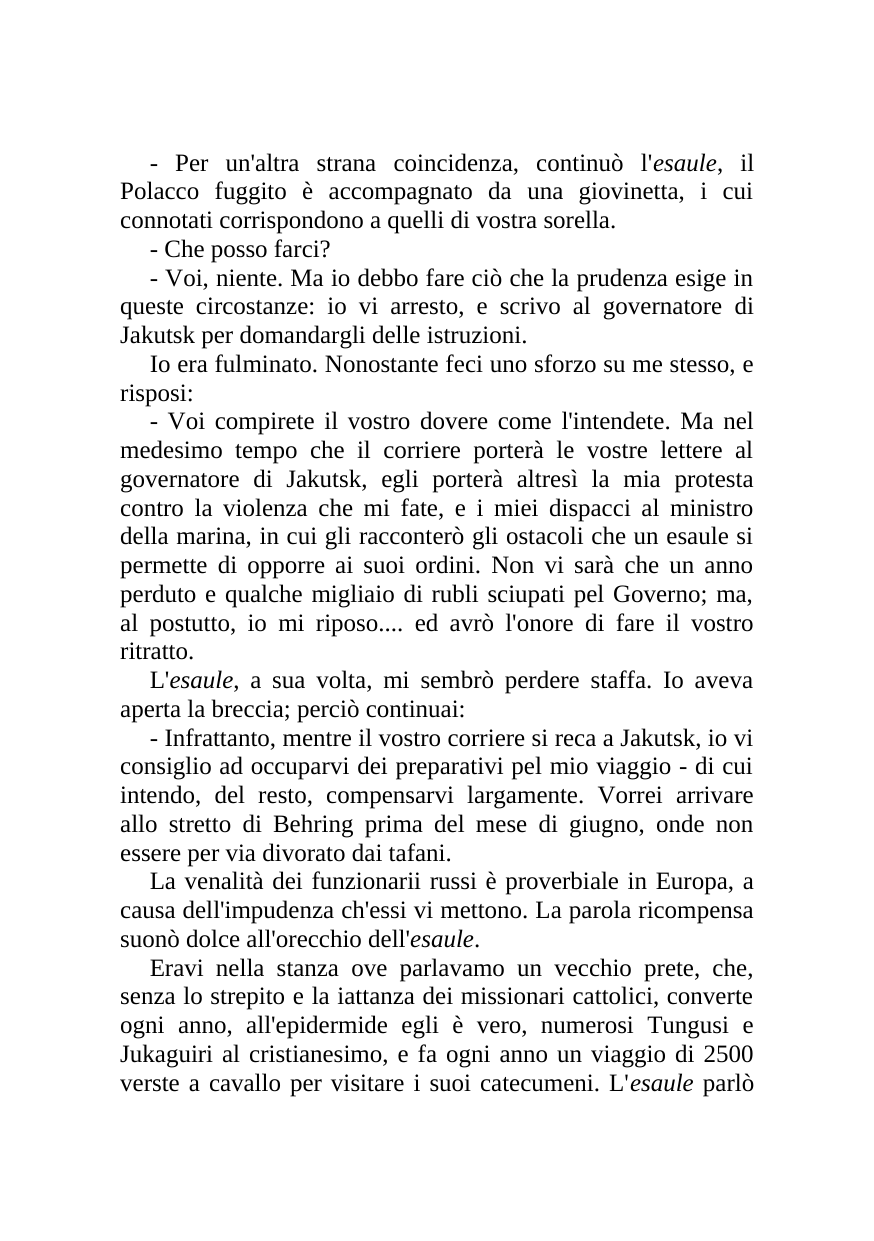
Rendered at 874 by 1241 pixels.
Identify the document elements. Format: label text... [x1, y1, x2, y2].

text - Voi compirete il vostro dovere come l'intendete. Ma nel medesimo tempo che il corriere porterà le vostre lettere al governatore di Jakutsk, egli porterà altresì la mia protesta contro la violenza che mi fate, e i miei dispacci al ministro della marina, in cui gli racconterò gli ostacoli che un esaule si permette di opporre ai suoi ordini. Non vi sarà che un anno perduto e qualche migliaio di rubli sciupati pel Governo; ma, al postutto, io mi riposo.... ed avrò l'onore di fare il vostro ritratto. [120, 406, 754, 665]
text - Voi, niente. Ma io debbo fare ciò che la prudenza esige in queste circostanze: io vi arresto, e scrivo al governatore di Jakutsk per domandargli delle istruzioni. [120, 263, 754, 349]
text - Che posso farci? [120, 234, 754, 263]
text La venalità dei funzionarii russi è proverbiale in Europa, a causa dell'impudenza ch'essi vi mettono. La parola ricompensa suonò dolce all'orecchio dell'esaule. [120, 866, 754, 953]
text - Infrattanto, mentre il vostro corriere si reca a Jakutsk, io vi consiglio ad occuparvi dei preparativi pel mio viaggio - di cui intendo, del resto, compensarvi largamente. Vorrei arrivare allo stretto di Behring prima del mese di giugno, onde non essere per via divorato dai tafani. [120, 723, 754, 866]
text - Per un'altra strana coincidenza, continuò l'esaule, il Polacco fuggito è accompagnato da una giovinetta, i cui connotati corrispondono a quelli di vostra sorella. [120, 148, 754, 234]
text Io era fulminato. Nonostante feci uno sforzo su me stesso, e risposi: [120, 349, 754, 406]
text Eravi nella stanza ove parlavamo un vecchio prete, che, senza lo strepito e la iattanza dei missionari cattolici, converte ogni anno, all'epidermide egli è vero, numerosi Tungusi e Jukaguiri al cristianesimo, e fa ogni anno un viaggio di 2500 verste a cavallo per visitare i suoi catecumeni. L'esaule parlò [120, 953, 754, 1096]
text L'esaule, a sua volta, mi sembrò perdere staffa. Io aveva aperta la breccia; perciò continuai: [120, 665, 754, 723]
